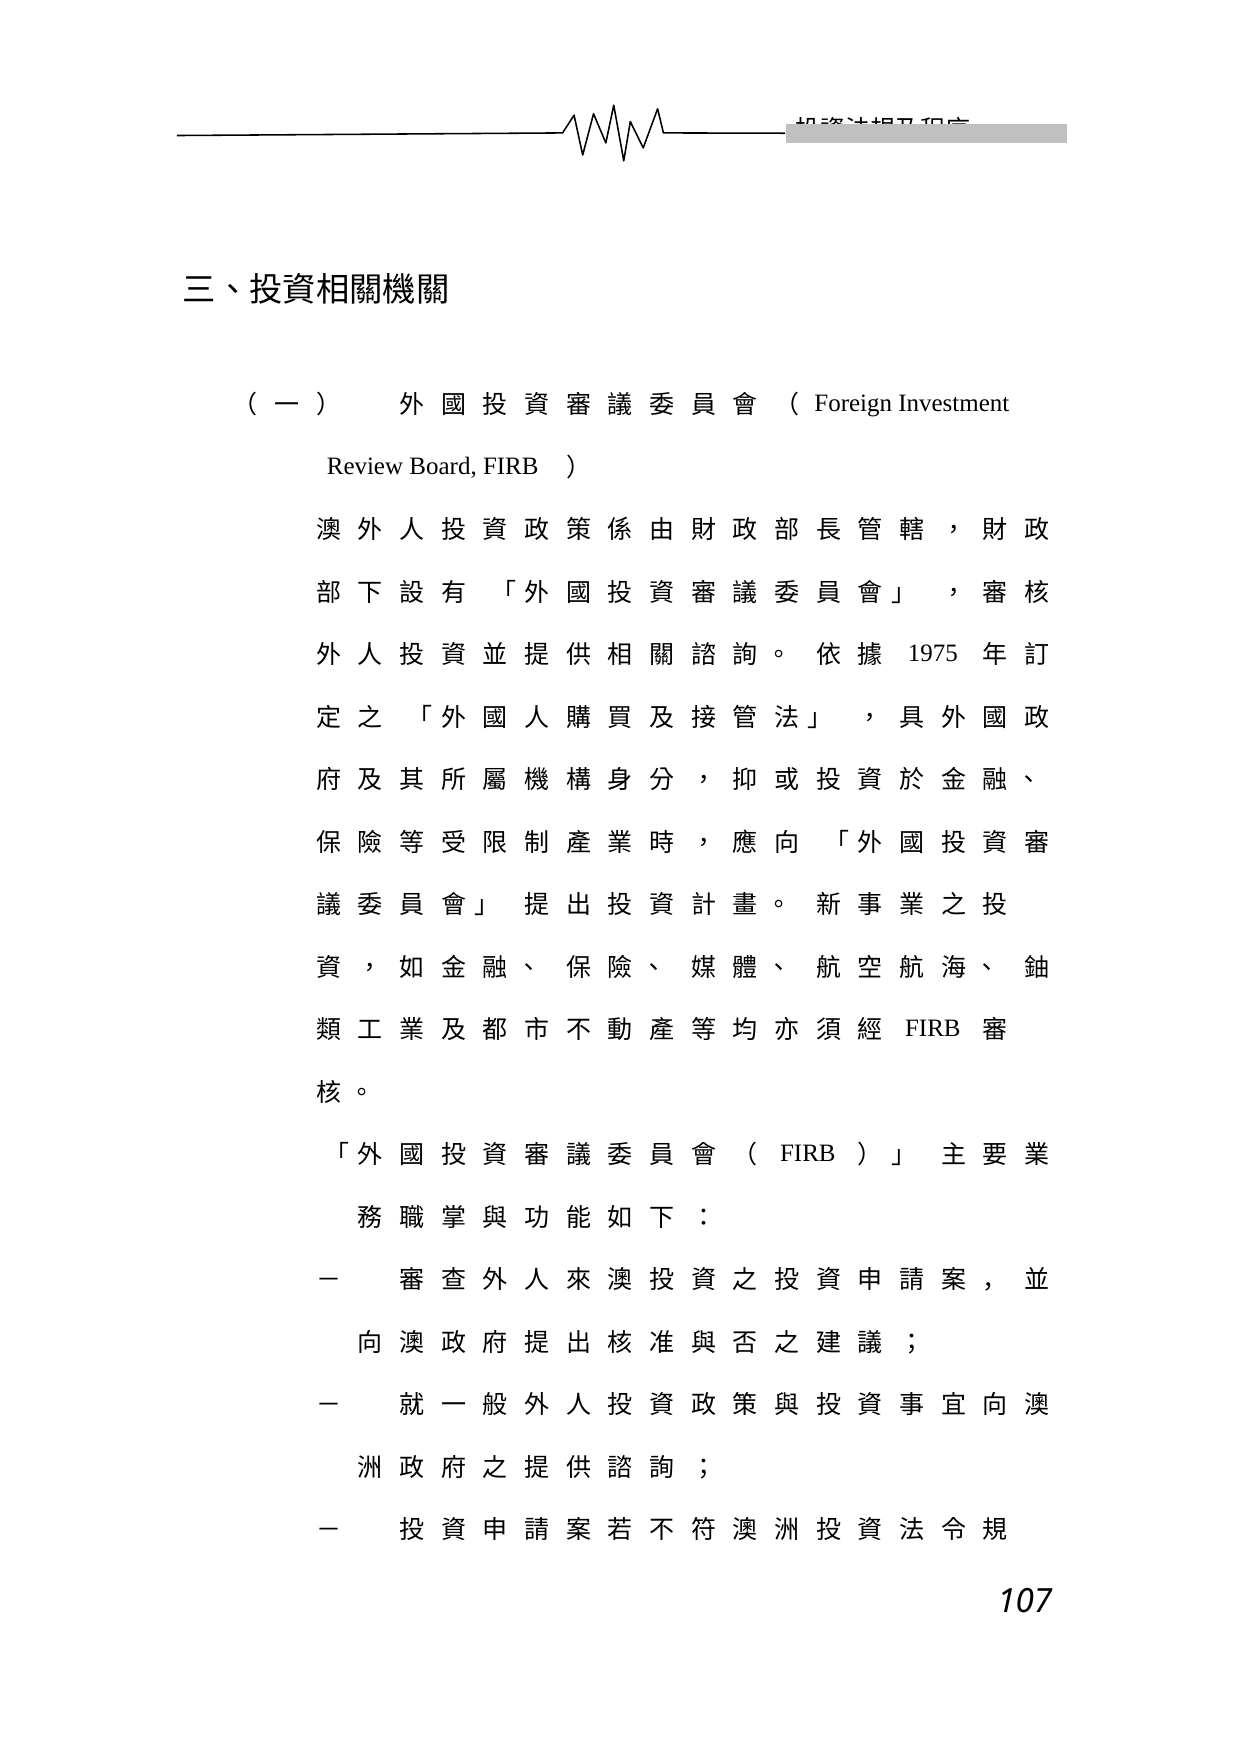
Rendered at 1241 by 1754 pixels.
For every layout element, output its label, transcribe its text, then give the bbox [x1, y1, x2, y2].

text 澳外人投資政策係由財政部長管轄，財政部下設有「外國投資審議委員會」，審核外人投資並提供相關諮詢。依據1975年訂定之「外國人購買及接管法」，具外國政府及其所屬機構身分，抑或投資於金融、保險等受限制產業時，應向「外國投資審議委員會」提出投資計畫。新事業之投資，如金融、保險、媒體、航空航海、鈾類工業及都市不動產等均亦須經FIRB審核。 [281, 486, 1058, 1111]
text 三、投資相關機關 [183, 263, 1058, 311]
text － 審查外人來澳投資之投資申請案，並向澳政府提出核准與否之建議； [281, 1236, 1058, 1361]
text （一） 外國投資審議委員會（Foreign Investment Review Board, FIRB） [207, 361, 1058, 486]
text － 投資申請案若不符澳洲投資法令規 [281, 1486, 1058, 1549]
text 「外國投資審議委員會（FIRB）」主要業務職掌與功能如下： [281, 1111, 1058, 1236]
text － 就一般外人投資政策與投資事宜向澳洲政府之提供諮詢； [281, 1361, 1058, 1486]
